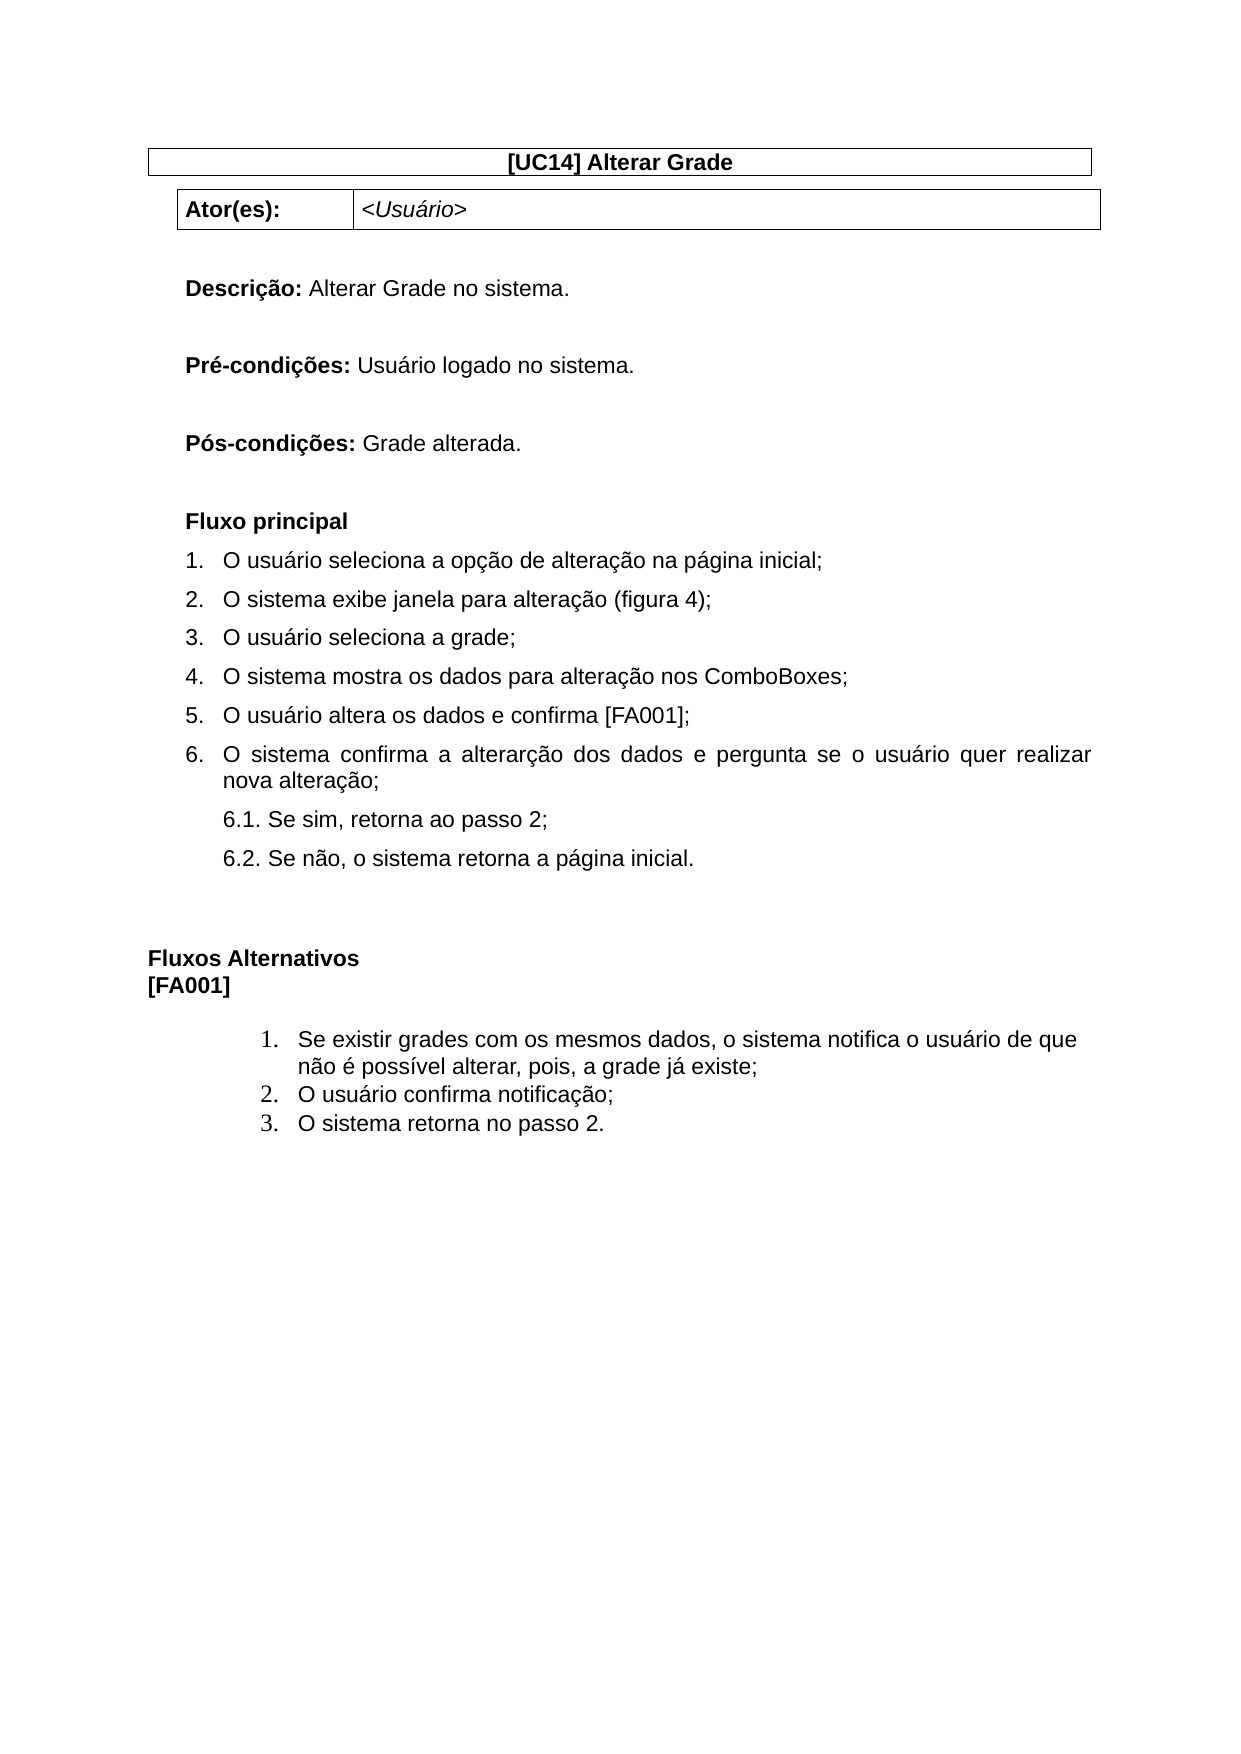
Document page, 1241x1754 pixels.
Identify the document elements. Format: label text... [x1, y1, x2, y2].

list O sistema exibe janela para alteração (figura 4); [185, 586, 1092, 612]
text Descrição: Alterar Grade no sistema. [185, 275, 1092, 301]
text Fluxo principal [185, 508, 1092, 534]
text Fluxos Alternativos [148, 945, 1092, 972]
list O sistema mostra os dados para alteração nos ComboBoxes; [185, 663, 1092, 689]
table_header Ator(es): [178, 190, 353, 228]
list O sistema retorna no passo 2. [260, 1108, 1092, 1137]
text Pós-condições: Grade alterada. [185, 430, 1092, 456]
list Se sim, retorna ao passo 2; [223, 806, 1092, 832]
list O usuário seleciona a grade; [185, 624, 1092, 651]
list O usuário seleciona a opção de alteração na página inicial; [185, 547, 1092, 573]
list O sistema confirma a alterarção dos dados e pergunta se o usuário quer realizar nova alteração; [185, 741, 1092, 794]
list O usuário confirma notificação; [260, 1079, 1092, 1108]
text [UC14] Alterar Grade [149, 149, 1091, 175]
table_header <Usuário> [354, 190, 1100, 228]
text Pré-condições: Usuário logado no sistema. [185, 352, 1092, 379]
text [FA001] [148, 972, 1092, 998]
list Se não, o sistema retorna a página inicial. [223, 845, 1092, 871]
list O usuário altera os dados e confirma [FA001]; [185, 702, 1092, 728]
list Se existir grades com os mesmos dados, o sistema notifica o usuário de que não é possível alterar, pois, a grade já existe; [260, 1024, 1092, 1079]
